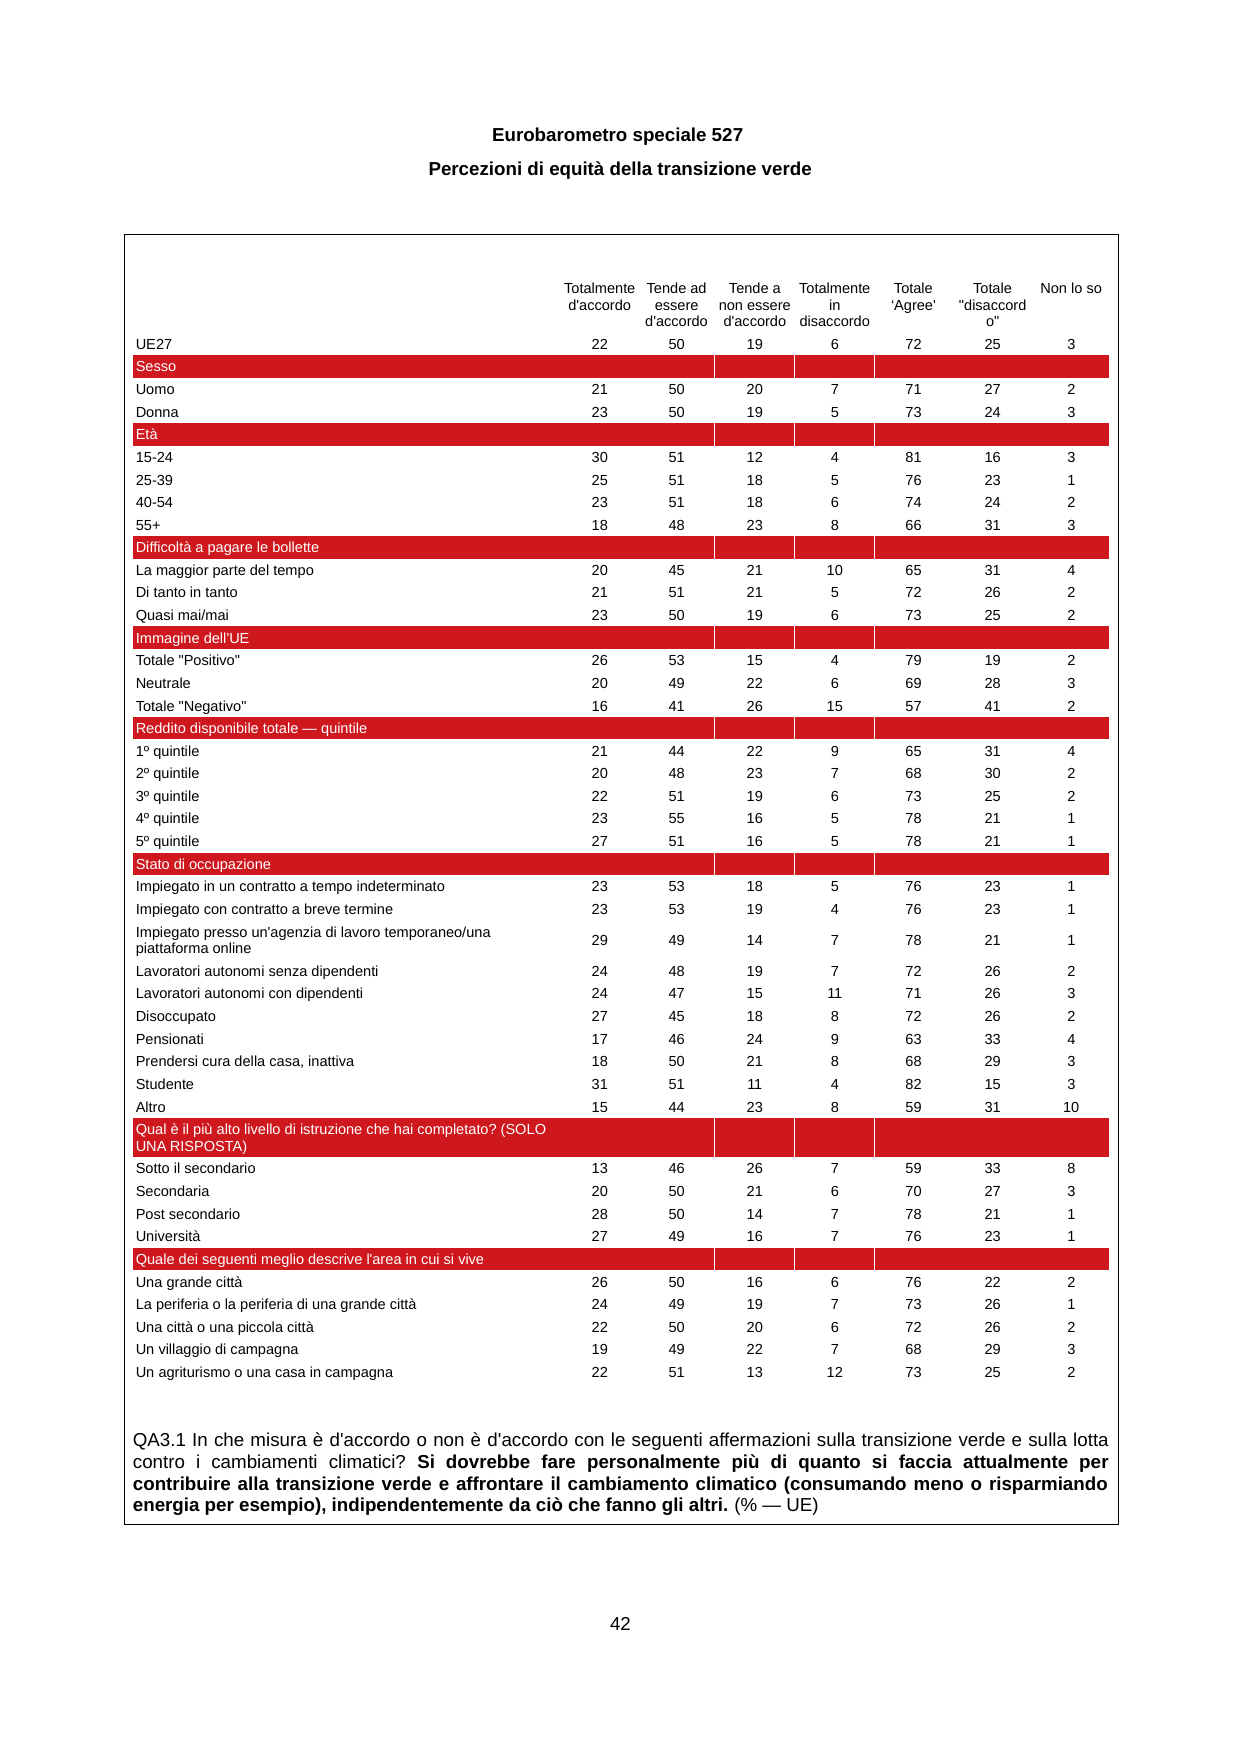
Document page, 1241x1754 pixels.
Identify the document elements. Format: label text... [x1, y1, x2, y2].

table_cell [638, 626, 714, 649]
table_cell 30 [561, 446, 638, 468]
table_cell 19 [715, 898, 794, 920]
table_cell La maggior parte del tempo [133, 559, 561, 581]
table_cell 55+ [133, 514, 561, 536]
table_cell 20 [561, 672, 638, 694]
table_cell 20 [715, 1316, 794, 1338]
table_cell 29 [952, 1338, 1033, 1361]
table_cell 6 [795, 785, 874, 807]
table_cell 50 [638, 1270, 714, 1293]
table_cell 5 [795, 830, 874, 852]
table_cell 45 [638, 1005, 714, 1027]
table_cell 13 [715, 1361, 794, 1383]
table_cell 23 [561, 400, 638, 423]
table_cell [795, 1118, 874, 1157]
table_cell 4 [1033, 1028, 1109, 1050]
table_cell 26 [952, 960, 1033, 982]
table_cell 18 [715, 468, 794, 491]
table_cell Un villaggio di campagna [133, 1338, 561, 1361]
table_cell 73 [875, 1361, 952, 1383]
table_cell 12 [795, 1361, 874, 1383]
table_cell 29 [561, 920, 638, 960]
table_cell 4 [795, 446, 874, 468]
table_cell 48 [638, 514, 714, 536]
table_cell [561, 1118, 638, 1157]
table_cell [1033, 1248, 1109, 1270]
table_header Totale "disaccordo" [952, 276, 1033, 333]
table_cell 2 [1033, 378, 1109, 400]
table_header Tende a non essere d'accordo [715, 276, 794, 333]
table_header [133, 276, 561, 333]
table_cell [875, 1248, 952, 1270]
table_cell 51 [638, 581, 714, 604]
table_cell 7 [795, 1338, 874, 1361]
table_cell 3º quintile [133, 785, 561, 807]
table_cell [875, 1118, 952, 1157]
table_cell 81 [875, 446, 952, 468]
table_cell [561, 1248, 638, 1270]
table_cell 47 [638, 982, 714, 1005]
table_cell 19 [715, 400, 794, 423]
table_cell 30 [952, 762, 1033, 785]
table_cell 21 [952, 807, 1033, 830]
table_cell Sesso [133, 355, 561, 378]
table_cell 1 [1033, 807, 1109, 830]
table_cell 22 [715, 672, 794, 694]
table_cell 22 [715, 1338, 794, 1361]
table_cell 71 [875, 378, 952, 400]
table_cell 73 [875, 400, 952, 423]
table_cell Prendersi cura della casa, inattiva [133, 1050, 561, 1073]
table_cell 23 [715, 1095, 794, 1118]
table_header Tende ad essere d'accordo [638, 276, 714, 333]
table_cell Post secondario [133, 1203, 561, 1225]
table_cell 23 [561, 898, 638, 920]
table_cell 31 [952, 559, 1033, 581]
table_cell 3 [1033, 333, 1109, 355]
table_cell 6 [795, 491, 874, 513]
table_cell [715, 536, 794, 559]
table_cell 50 [638, 1180, 714, 1202]
table_cell 68 [875, 1338, 952, 1361]
table_cell 21 [561, 581, 638, 604]
table_cell 7 [795, 1203, 874, 1225]
table_cell 78 [875, 1203, 952, 1225]
table_cell 5 [795, 581, 874, 604]
table_cell 26 [952, 1005, 1033, 1027]
table_cell 6 [795, 672, 874, 694]
table_cell 65 [875, 559, 952, 581]
table_cell 41 [952, 694, 1033, 717]
table_cell 2 [1033, 581, 1109, 604]
table_cell 73 [875, 604, 952, 626]
table_cell 23 [952, 468, 1033, 491]
table_header Totale ‘Agree' [875, 276, 952, 333]
table_cell 2 [1033, 694, 1109, 717]
table_cell 14 [715, 920, 794, 960]
table_cell 68 [875, 1050, 952, 1073]
table_cell 44 [638, 1095, 714, 1118]
table_cell [1033, 717, 1109, 739]
table_cell Una città o una piccola città [133, 1316, 561, 1338]
table_cell 78 [875, 807, 952, 830]
table_cell [952, 536, 1033, 559]
table_cell Secondaria [133, 1180, 561, 1202]
table_cell 53 [638, 875, 714, 898]
table_cell 76 [875, 898, 952, 920]
table_cell [638, 536, 714, 559]
table_cell [638, 355, 714, 378]
table_cell Studente [133, 1073, 561, 1095]
table_cell Pensionati [133, 1028, 561, 1050]
table_cell [952, 423, 1033, 446]
table_cell 51 [638, 446, 714, 468]
table_cell [715, 853, 794, 875]
table_cell 9 [795, 740, 874, 762]
table_cell 72 [875, 960, 952, 982]
table_cell 15 [715, 649, 794, 672]
table_cell 8 [795, 1005, 874, 1027]
table_cell 49 [638, 920, 714, 960]
table_cell 15-24 [133, 446, 561, 468]
table_cell 50 [638, 333, 714, 355]
table_cell 21 [715, 1180, 794, 1202]
table_cell 16 [715, 1270, 794, 1293]
table_cell 23 [715, 762, 794, 785]
table_cell 25 [952, 604, 1033, 626]
table_cell Sotto il secondario [133, 1157, 561, 1180]
table_cell 31 [952, 1095, 1033, 1118]
table_cell 3 [1033, 982, 1109, 1005]
table_cell 2 [1033, 1361, 1109, 1383]
table_cell [715, 626, 794, 649]
table_cell 9 [795, 1028, 874, 1050]
table_cell 51 [638, 1073, 714, 1095]
table_cell 1 [1033, 920, 1109, 960]
table_cell 7 [795, 1293, 874, 1316]
table_cell 26 [561, 649, 638, 672]
table_cell 2 [1033, 785, 1109, 807]
table_cell 3 [1033, 400, 1109, 423]
table_cell Neutrale [133, 672, 561, 694]
table_cell 25 [952, 785, 1033, 807]
table_cell 73 [875, 785, 952, 807]
table_cell [952, 1248, 1033, 1270]
table_cell 21 [715, 581, 794, 604]
table_cell 1º quintile [133, 740, 561, 762]
table_cell 28 [561, 1203, 638, 1225]
table_cell 26 [561, 1270, 638, 1293]
table_cell 50 [638, 1050, 714, 1073]
table_cell 22 [561, 333, 638, 355]
table_cell 49 [638, 1293, 714, 1316]
table_cell [795, 717, 874, 739]
table_cell 26 [952, 581, 1033, 604]
table_cell 48 [638, 762, 714, 785]
table_cell 22 [715, 740, 794, 762]
table_cell 4 [1033, 740, 1109, 762]
table_cell 22 [561, 785, 638, 807]
table_cell [638, 1118, 714, 1157]
table_cell 8 [795, 1095, 874, 1118]
table_cell 53 [638, 898, 714, 920]
table_cell [875, 536, 952, 559]
table_cell 78 [875, 920, 952, 960]
table_cell 3 [1033, 446, 1109, 468]
table_cell 19 [715, 785, 794, 807]
table_cell 16 [952, 446, 1033, 468]
table_cell 31 [561, 1073, 638, 1095]
table_cell Altro [133, 1095, 561, 1118]
table_cell 53 [638, 649, 714, 672]
table_cell 50 [638, 1316, 714, 1338]
table_cell 25 [561, 468, 638, 491]
table_cell 15 [561, 1095, 638, 1118]
table_cell Impiegato con contratto a breve termine [133, 898, 561, 920]
table_cell 7 [795, 1225, 874, 1248]
table_cell 1 [1033, 1225, 1109, 1248]
table_cell 24 [715, 1028, 794, 1050]
table_cell [1033, 355, 1109, 378]
table_cell 2 [1033, 1270, 1109, 1293]
table_cell 59 [875, 1095, 952, 1118]
table_cell Lavoratori autonomi con dipendenti [133, 982, 561, 1005]
table_cell 72 [875, 581, 952, 604]
table_cell 49 [638, 1225, 714, 1248]
table_cell [715, 717, 794, 739]
table_cell 26 [952, 982, 1033, 1005]
table_cell 10 [1033, 1095, 1109, 1118]
table_cell 1 [1033, 468, 1109, 491]
table_cell Uomo [133, 378, 561, 400]
table_cell 12 [715, 446, 794, 468]
table_cell 76 [875, 1225, 952, 1248]
table_cell 45 [638, 559, 714, 581]
table_cell 7 [795, 920, 874, 960]
table_cell [1033, 853, 1109, 875]
table_cell 21 [952, 830, 1033, 852]
table_cell Totale "Positivo" [133, 649, 561, 672]
table_cell 8 [1033, 1157, 1109, 1180]
table_cell 18 [715, 491, 794, 513]
table_cell La periferia o la periferia di una grande città [133, 1293, 561, 1316]
table_cell 25 [952, 333, 1033, 355]
table_cell 17 [561, 1028, 638, 1050]
table_cell 7 [795, 378, 874, 400]
table_cell 33 [952, 1157, 1033, 1180]
table_cell [795, 423, 874, 446]
table_cell 15 [715, 982, 794, 1005]
table_cell 65 [875, 740, 952, 762]
table_cell [638, 853, 714, 875]
table_cell 23 [715, 514, 794, 536]
table_cell 1 [1033, 898, 1109, 920]
table_cell 76 [875, 468, 952, 491]
table_cell 19 [561, 1338, 638, 1361]
table_cell [795, 536, 874, 559]
table_cell 21 [561, 378, 638, 400]
table_cell [795, 626, 874, 649]
table_cell 69 [875, 672, 952, 694]
table_cell 24 [561, 1293, 638, 1316]
table_cell 18 [715, 1005, 794, 1027]
table_cell 20 [715, 378, 794, 400]
table_cell 6 [795, 1316, 874, 1338]
table_cell Una grande città [133, 1270, 561, 1293]
table_cell 15 [952, 1073, 1033, 1095]
table_cell 14 [715, 1203, 794, 1225]
table_cell 4 [795, 1073, 874, 1095]
table_cell 49 [638, 1338, 714, 1361]
table_cell 82 [875, 1073, 952, 1095]
table_cell 4 [795, 649, 874, 672]
table_cell 2 [1033, 1005, 1109, 1027]
table_cell 51 [638, 785, 714, 807]
table_cell [638, 1248, 714, 1270]
table_cell 57 [875, 694, 952, 717]
table_cell Quasi mai/mai [133, 604, 561, 626]
table_cell 21 [952, 1203, 1033, 1225]
table_cell 40-54 [133, 491, 561, 513]
table_cell 2º quintile [133, 762, 561, 785]
table_cell 20 [561, 1180, 638, 1202]
table_cell [715, 1118, 794, 1157]
table_cell 16 [715, 830, 794, 852]
table_cell 28 [952, 672, 1033, 694]
table_cell 27 [561, 1005, 638, 1027]
table_cell 6 [795, 604, 874, 626]
table_cell 5º quintile [133, 830, 561, 852]
table_cell 72 [875, 333, 952, 355]
table_cell 70 [875, 1180, 952, 1202]
table_cell 59 [875, 1157, 952, 1180]
table_cell [561, 355, 638, 378]
table_cell 23 [952, 875, 1033, 898]
table_cell 29 [952, 1050, 1033, 1073]
table_cell Immagine dell'UE [133, 626, 561, 649]
table_cell [1033, 423, 1109, 446]
table_cell 23 [561, 604, 638, 626]
table_cell 2 [1033, 960, 1109, 982]
table_cell [795, 355, 874, 378]
table_cell 6 [795, 1270, 874, 1293]
table_header Non lo so [1033, 276, 1109, 333]
text QA3.1 In che misura è d'accordo o non è d'accordo con le seguenti affermazioni sulla transizione verde e sulla lotta contro i cambiamenti climatici? Si dovrebbe fare personalmente più di quanto si faccia attualmente per contribuire alla transizione verde e affrontare il cambiamento climatico (consumando meno o risparmiando energia per esempio), indipendentemente da ciò che fanno gli altri. (% — UE) [133, 1429, 1109, 1516]
table_cell 19 [715, 1293, 794, 1316]
table_cell 6 [795, 1180, 874, 1202]
table_cell 22 [561, 1361, 638, 1383]
table_cell 23 [561, 491, 638, 513]
table_cell 2 [1033, 649, 1109, 672]
table_cell Impiegato in un contratto a tempo indeterminato [133, 875, 561, 898]
table_cell 26 [715, 694, 794, 717]
table_cell 49 [638, 672, 714, 694]
table_cell [952, 1118, 1033, 1157]
table_cell 5 [795, 468, 874, 491]
table_cell 50 [638, 378, 714, 400]
table_cell 19 [715, 604, 794, 626]
table_cell Un agriturismo o una casa in campagna [133, 1361, 561, 1383]
table_cell [875, 853, 952, 875]
table_cell 16 [561, 694, 638, 717]
table_cell 6 [795, 333, 874, 355]
table_cell 24 [952, 400, 1033, 423]
table_cell Quale dei seguenti meglio descrive l'area in cui si vive [133, 1248, 561, 1270]
table_cell [561, 536, 638, 559]
table_cell 27 [561, 1225, 638, 1248]
table_cell 1 [1033, 875, 1109, 898]
table_cell 1 [1033, 1293, 1109, 1316]
table_cell 24 [561, 982, 638, 1005]
table_cell 68 [875, 762, 952, 785]
table_cell 18 [561, 1050, 638, 1073]
table_cell [795, 853, 874, 875]
table_cell 25 [952, 1361, 1033, 1383]
table_cell 8 [795, 1050, 874, 1073]
table_cell 24 [952, 491, 1033, 513]
table_cell [795, 1248, 874, 1270]
table_cell 55 [638, 807, 714, 830]
table_cell 18 [561, 514, 638, 536]
table_cell 3 [1033, 1073, 1109, 1095]
table_cell 21 [952, 920, 1033, 960]
table_cell [1033, 536, 1109, 559]
table_cell 3 [1033, 1050, 1109, 1073]
table_cell 16 [715, 807, 794, 830]
table_cell [875, 626, 952, 649]
table_cell 71 [875, 982, 952, 1005]
table_cell 19 [952, 649, 1033, 672]
table_cell 26 [952, 1293, 1033, 1316]
table_cell 23 [561, 875, 638, 898]
table_header Totalmente in disaccordo [795, 276, 874, 333]
table_cell Qual è il più alto livello di istruzione che hai completato? (SOLO UNA RISPOSTA) [133, 1118, 561, 1157]
table_cell 15 [795, 694, 874, 717]
table_cell 2 [1033, 604, 1109, 626]
table_cell 4 [795, 898, 874, 920]
table_cell 21 [715, 559, 794, 581]
table_cell 1 [1033, 830, 1109, 852]
table_cell [715, 1248, 794, 1270]
table_cell 73 [875, 1293, 952, 1316]
table_cell 4 [1033, 559, 1109, 581]
table_cell 46 [638, 1157, 714, 1180]
table_cell [638, 717, 714, 739]
table_cell 63 [875, 1028, 952, 1050]
table_cell Reddito disponibile totale — quintile [133, 717, 561, 739]
table_cell 27 [952, 378, 1033, 400]
table_cell 51 [638, 830, 714, 852]
table_cell 50 [638, 400, 714, 423]
table_cell 2 [1033, 1316, 1109, 1338]
table_cell 21 [715, 1050, 794, 1073]
table_cell 48 [638, 960, 714, 982]
table_cell 51 [638, 1361, 714, 1383]
table_cell 79 [875, 649, 952, 672]
table_cell 3 [1033, 1180, 1109, 1202]
table_cell 31 [952, 514, 1033, 536]
table_cell Stato di occupazione [133, 853, 561, 875]
table_cell 7 [795, 960, 874, 982]
table_cell 51 [638, 468, 714, 491]
table_cell 3 [1033, 514, 1109, 536]
table_cell Università [133, 1225, 561, 1248]
table_cell 22 [952, 1270, 1033, 1293]
table_cell 5 [795, 807, 874, 830]
table_cell 5 [795, 400, 874, 423]
table_cell [561, 717, 638, 739]
table_cell 78 [875, 830, 952, 852]
table_cell [952, 626, 1033, 649]
table_cell 24 [561, 960, 638, 982]
table_cell 26 [952, 1316, 1033, 1338]
table_cell 74 [875, 491, 952, 513]
table_cell 20 [561, 762, 638, 785]
table_cell 46 [638, 1028, 714, 1050]
table_cell [952, 853, 1033, 875]
table_cell 51 [638, 491, 714, 513]
table_cell 20 [561, 559, 638, 581]
table_cell 7 [795, 1157, 874, 1180]
table_cell 44 [638, 740, 714, 762]
table_cell [715, 423, 794, 446]
table_cell 11 [715, 1073, 794, 1095]
table_cell 18 [715, 875, 794, 898]
table_cell Di tanto in tanto [133, 581, 561, 604]
table_cell 31 [952, 740, 1033, 762]
table_cell [952, 717, 1033, 739]
table_cell [561, 626, 638, 649]
table_cell 8 [795, 514, 874, 536]
table_cell [875, 423, 952, 446]
table_cell 19 [715, 960, 794, 982]
table_cell 72 [875, 1316, 952, 1338]
table_cell Impiegato presso un'agenzia di lavoro temporaneo/una piattaforma online [133, 920, 561, 960]
table_cell Donna [133, 400, 561, 423]
table_cell Totale "Negativo" [133, 694, 561, 717]
table_cell 1 [1033, 1203, 1109, 1225]
table_cell 21 [561, 740, 638, 762]
table_cell [561, 423, 638, 446]
table_cell 2 [1033, 762, 1109, 785]
table_cell 23 [952, 1225, 1033, 1248]
table_cell 3 [1033, 1338, 1109, 1361]
table_cell Difficoltà a pagare le bollette [133, 536, 561, 559]
table_cell 7 [795, 762, 874, 785]
table_cell [1033, 626, 1109, 649]
table_cell 2 [1033, 491, 1109, 513]
table_cell [638, 423, 714, 446]
table_cell 5 [795, 875, 874, 898]
table_cell 50 [638, 1203, 714, 1225]
table_cell [1033, 1118, 1109, 1157]
table_cell Lavoratori autonomi senza dipendenti [133, 960, 561, 982]
table_cell 41 [638, 694, 714, 717]
table_cell 3 [1033, 672, 1109, 694]
table_cell 23 [561, 807, 638, 830]
table_cell 50 [638, 604, 714, 626]
table_cell [875, 355, 952, 378]
table_cell 22 [561, 1316, 638, 1338]
table_cell 76 [875, 1270, 952, 1293]
table_cell 23 [952, 898, 1033, 920]
table_cell 4º quintile [133, 807, 561, 830]
table_header Totalmente d'accordo [561, 276, 638, 333]
table_cell 19 [715, 333, 794, 355]
table_cell [952, 355, 1033, 378]
table_cell 27 [952, 1180, 1033, 1202]
table_cell 26 [715, 1157, 794, 1180]
table_cell 13 [561, 1157, 638, 1180]
table_cell 27 [561, 830, 638, 852]
table_cell 25-39 [133, 468, 561, 491]
table_cell 66 [875, 514, 952, 536]
table_cell [561, 853, 638, 875]
table_cell 10 [795, 559, 874, 581]
table_cell Disoccupato [133, 1005, 561, 1027]
table_cell 11 [795, 982, 874, 1005]
table_cell 76 [875, 875, 952, 898]
table_cell [875, 717, 952, 739]
table_cell 33 [952, 1028, 1033, 1050]
table_cell UE27 [133, 333, 561, 355]
table_cell 72 [875, 1005, 952, 1027]
table_cell Età [133, 423, 561, 446]
table_cell 16 [715, 1225, 794, 1248]
table_cell [715, 355, 794, 378]
